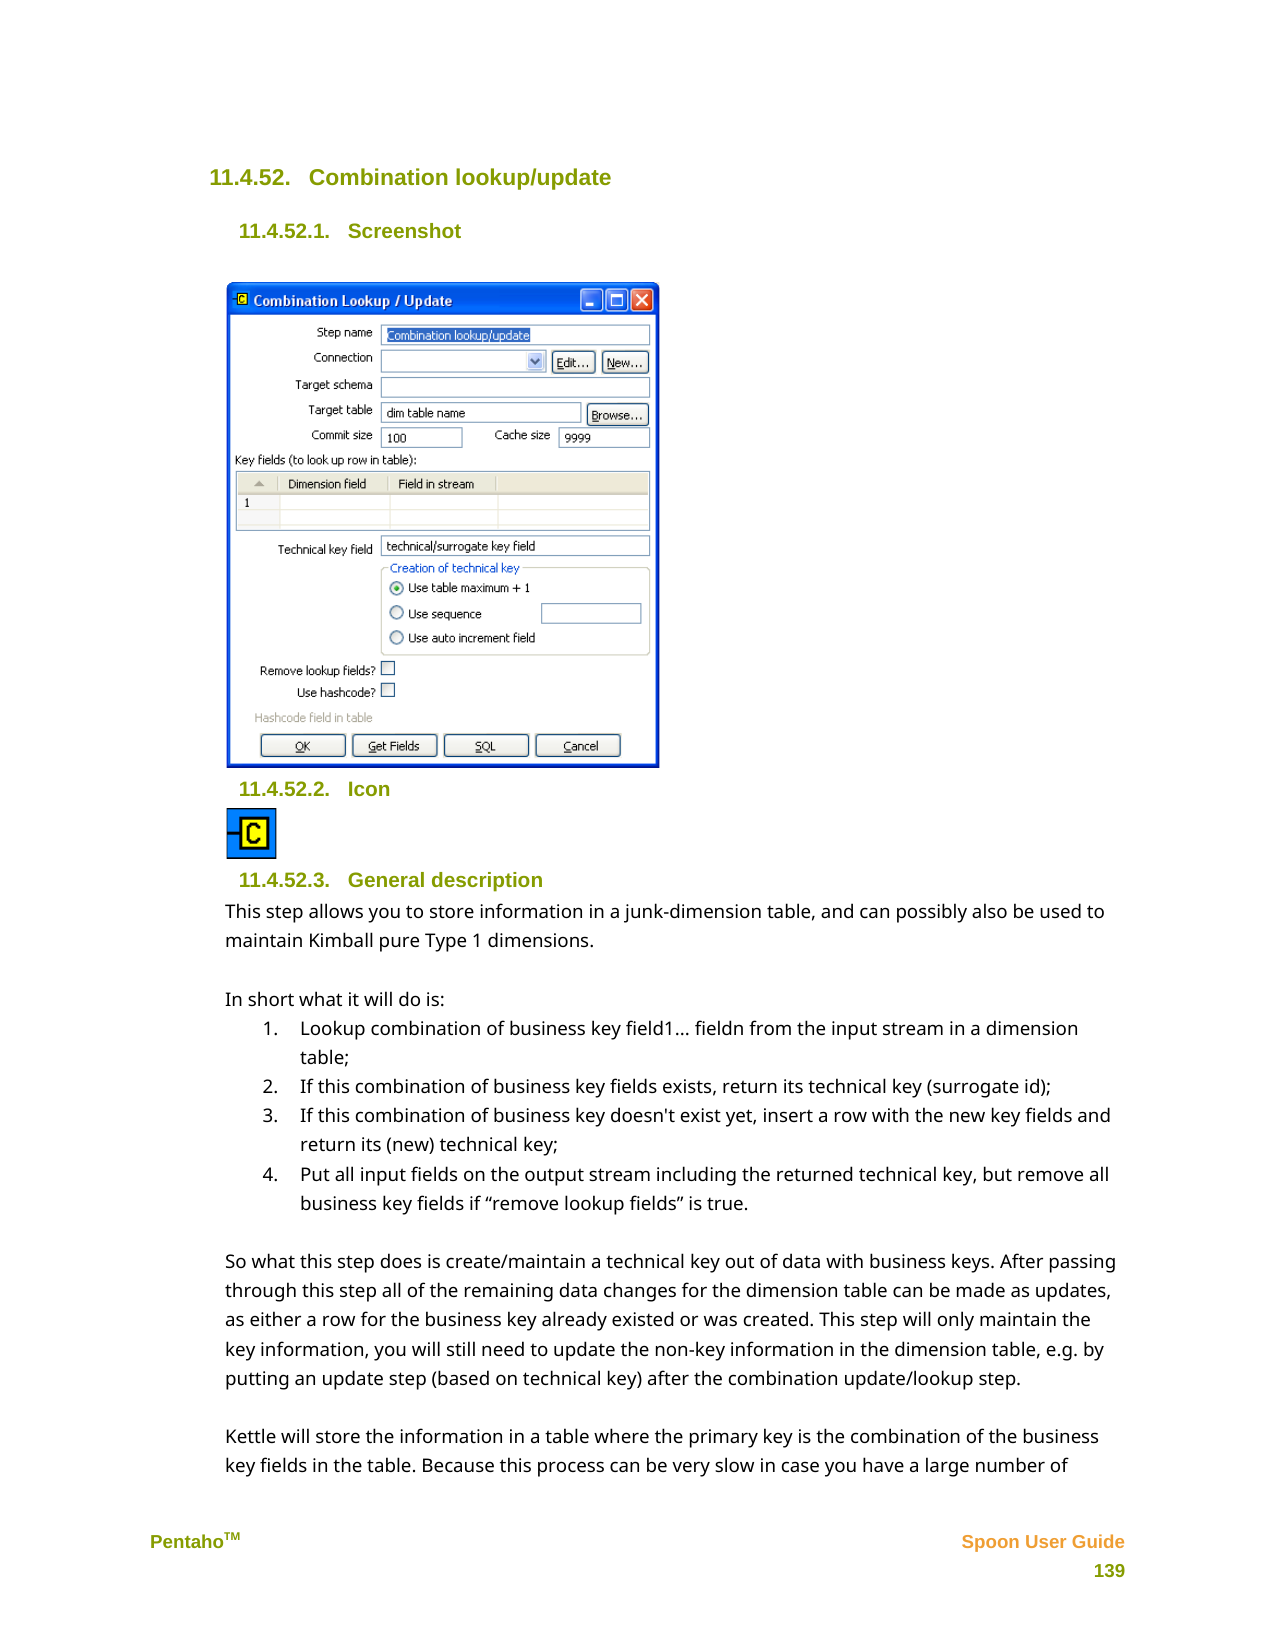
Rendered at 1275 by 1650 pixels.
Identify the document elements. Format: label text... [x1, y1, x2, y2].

subtitle Screenshot [239, 211, 1125, 246]
list Put all input fields on the output stream including the returned technical key, but remove all business key fields if “remove lookup fields” is true. [262, 1158, 1125, 1216]
list If this combination of business key fields exists, return its technical key (surrogate id); [262, 1070, 1125, 1099]
text So what this step does is create/maintain a technical key out of data with business keys. After passing through this step all of the remaining data changes for the dimension table can be made as updates, as either a row for the business key already existed or was created. This step will only maintain the key information, you will still need to update the non-key information in the dimension table, e.g. by putting an update step (based on technical key) after the combination update/lookup step. [225, 1245, 1125, 1391]
picture [226, 808, 277, 859]
text This step allows you to store information in a junk-dimension table, and can possibly also be used to maintain Kimball pure Type 1 dimensions. [225, 895, 1125, 953]
text In short what it will do is: [225, 983, 1125, 1012]
list If this combination of business key doesn't exist yet, insert a row with the new key fields and return its (new) technical key; [262, 1099, 1125, 1158]
subtitle Icon [239, 264, 1125, 803]
subtitle General description [239, 822, 1125, 894]
subtitle Combination lookup/update [209, 157, 1125, 192]
picture [226, 282, 660, 768]
list Lookup combination of business key field1... fieldn from the input stream in a dimension table; [262, 1012, 1125, 1070]
text Kettle will store the information in a table where the primary key is the combination of the business key fields in the table. Because this process can be very slow in case you have a large number of [225, 1420, 1125, 1478]
